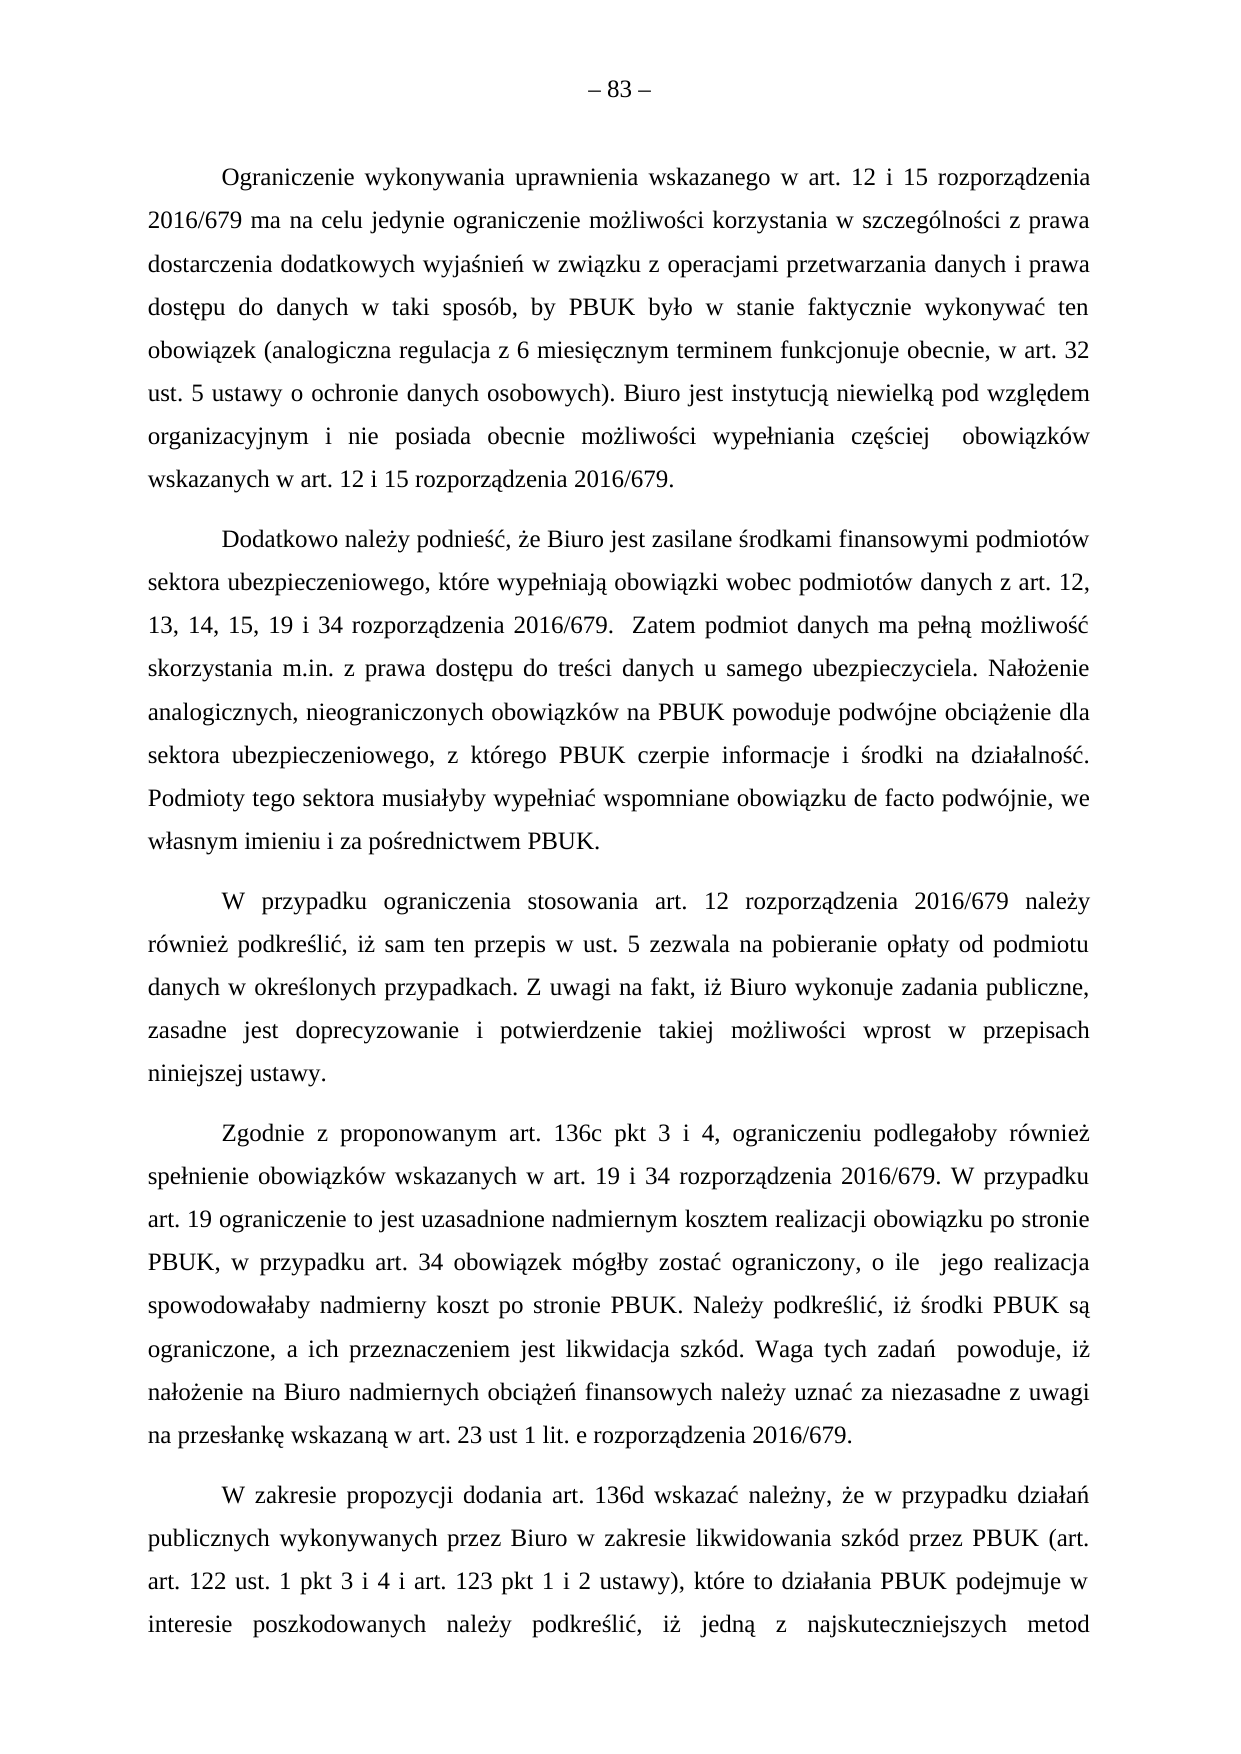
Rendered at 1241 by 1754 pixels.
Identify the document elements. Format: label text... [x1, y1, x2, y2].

text W przypadku ograniczenia stosowania art. 12 rozporządzenia 2016/679 należy również podkreślić, iż sam ten przepis w ust. 5 zezwala na pobieranie opłaty od podmiotu danych w określonych przypadkach. Z uwagi na fakt, iż Biuro wykonuje zadania publiczne, zasadne jest doprecyzowanie i potwierdzenie takiej możliwości wprost w przepisach niniejszej ustawy. [148, 886, 1091, 1087]
text W zakresie propozycji dodania art. 136d wskazać należny, że w przypadku działań publicznych wykonywanych przez Biuro w zakresie likwidowania szkód przez PBUK (art. art. 122 ust. 1 pkt 3 i 4 i art. 123 pkt 1 i 2 ustawy), które to działania PBUK podejmuje w interesie poszkodowanych należy podkreślić, iż jedną z najskuteczniejszych metod [148, 1480, 1091, 1638]
text Ograniczenie wykonywania uprawnienia wskazanego w art. 12 i 15 rozporządzenia 2016/679 ma na celu jedynie ograniczenie możliwości korzystania w szczególności z prawa dostarczenia dodatkowych wyjaśnień w związku z operacjami przetwarzania danych i prawa dostępu do danych w taki sposób, by PBUK było w stanie faktycznie wykonywać ten obowiązek (analogiczna regulacja z 6 miesięcznym terminem funkcjonuje obecnie, w art. 32 ust. 5 ustawy o ochronie danych osobowych). Biuro jest instytucją niewielką pod względem organizacyjnym i nie posiada obecnie możliwości wypełniania częściej obowiązków wskazanych w art. 12 i 15 rozporządzenia 2016/679. [148, 162, 1091, 493]
text Dodatkowo należy podnieść, że Biuro jest zasilane środkami finansowymi podmiotów sektora ubezpieczeniowego, które wypełniają obowiązki wobec podmiotów danych z art. 12, 13, 14, 15, 19 i 34 rozporządzenia 2016/679. Zatem podmiot danych ma pełną możliwość skorzystania m.in. z prawa dostępu do treści danych u samego ubezpieczyciela. Nałożenie analogicznych, nieograniczonych obowiązków na PBUK powoduje podwójne obciążenie dla sektora ubezpieczeniowego, z którego PBUK czerpie informacje i środki na działalność. Podmioty tego sektora musiałyby wypełniać wspomniane obowiązku de facto podwójnie, we własnym imieniu i za pośrednictwem PBUK. [148, 524, 1091, 855]
text Zgodnie z proponowanym art. 136c pkt 3 i 4, ograniczeniu podlegałoby również spełnienie obowiązków wskazanych w art. 19 i 34 rozporządzenia 2016/679. W przypadku art. 19 ograniczenie to jest uzasadnione nadmiernym kosztem realizacji obowiązku po stronie PBUK, w przypadku art. 34 obowiązek mógłby zostać ograniczony, o ile jego realizacja spowodowałaby nadmierny koszt po stronie PBUK. Należy podkreślić, iż środki PBUK są ograniczone, a ich przeznaczeniem jest likwidacja szkód. Waga tych zadań powoduje, iż nałożenie na Biuro nadmiernych obciążeń finansowych należy uznać za niezasadne z uwagi na przesłankę wskazaną w art. 23 ust 1 lit. e rozporządzenia 2016/679. [148, 1118, 1091, 1449]
